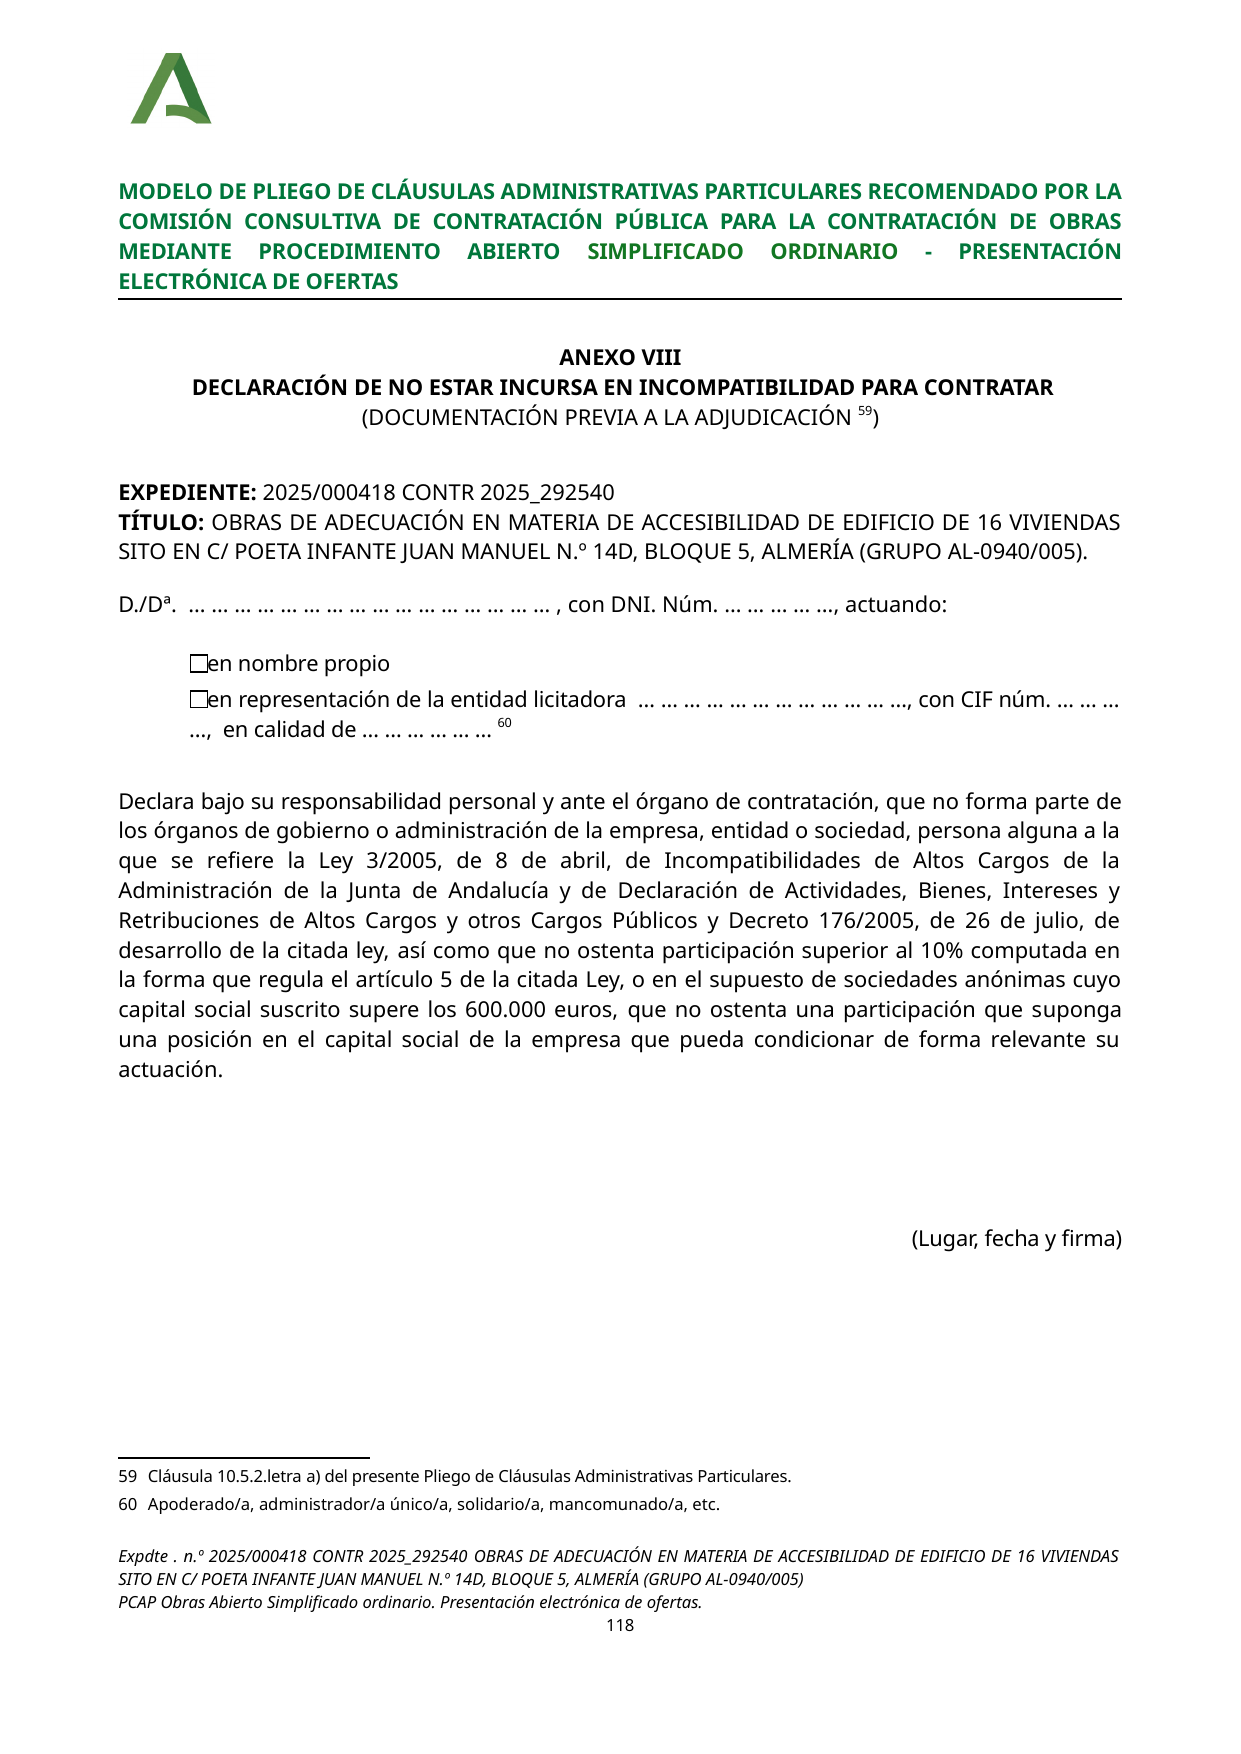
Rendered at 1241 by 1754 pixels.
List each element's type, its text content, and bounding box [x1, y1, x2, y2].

text (DOCUMENTACIÓN PREVIA A LA ADJUDICACIÓN ) [118, 402, 1122, 431]
text en nombre propio [189, 648, 1122, 678]
text Cláusula 10.5.2.letra a) del presente Pliego de Cláusulas Administrativas Particulares. [118, 1464, 1122, 1487]
text MODELO DE PLIEGO DE CLÁUSULAS ADMINISTRATIVAS PARTICULARES RECOMENDADO POR LA COMISIÓN CONSULTIVA DE CONTRATACIÓN PÚBLICA PARA LA CONTRATACIÓN DE OBRAS MEDIANTE PROCEDIMIENTO ABIERTO SIMPLIFICADO ORDINARIO - PRESENTACIÓN ELECTRÓNICA DE OFERTAS [118, 176, 1122, 298]
text ANEXO VIII [118, 342, 1122, 372]
text TÍTULO: OBRAS DE ADECUACIÓN EN MATERIA DE ACCESIBILIDAD DE EDIFICIO DE 16 VIVIENDAS SITO EN C/ POETA INFANTE JUAN MANUEL N.º 14D, BLOQUE 5, ALMERÍA (GRUPO AL-0940/005). [118, 507, 1122, 566]
text (Lugar, fecha y firma) [118, 1223, 1122, 1253]
text en representación de la entidad licitadora … … … … … … … … … … … …, con CIF núm. … … … …, en calidad de … … … … … … [189, 684, 1122, 744]
picture [127, 48, 216, 128]
text Declara bajo su responsabilidad personal y ante el órgano de contratación, que no forma parte de los órganos de gobierno o administración de la empresa, entidad o sociedad, persona alguna a la que se refiere la Ley 3/2005, de 8 de abril, de Incompatibilidades de Altos Cargos de la Administración de la Junta de Andalucía y de Declaración de Actividades, Bienes, Intereses y Retribuciones de Altos Cargos y otros Cargos Públicos y Decreto 176/2005, de 26 de julio, de desarrollo de la citada ley, así como que no ostenta participación superior al 10% computada en la forma que regula el artículo 5 de la citada Ley, o en el supuesto de sociedades anónimas cuyo capital social suscrito supere los 600.000 euros, que no ostenta una participación que suponga una posición en el capital social de la empresa que pueda condicionar de forma relevante su actuación. [118, 786, 1122, 1084]
text D./Dª. … … … … … … … … … … … … … … … … , con DNI. Núm. … … … … …, actuando: [118, 589, 1122, 619]
text DECLARACIÓN DE NO ESTAR INCURSA EN INCOMPATIBILIDAD PARA CONTRATAR [118, 372, 1122, 402]
text EXPEDIENTE: 2025/000418 CONTR 2025_292540 [118, 477, 1122, 507]
text Apoderado/a, administrador/a único/a, solidario/a, mancomunado/a, etc. [118, 1493, 1122, 1516]
